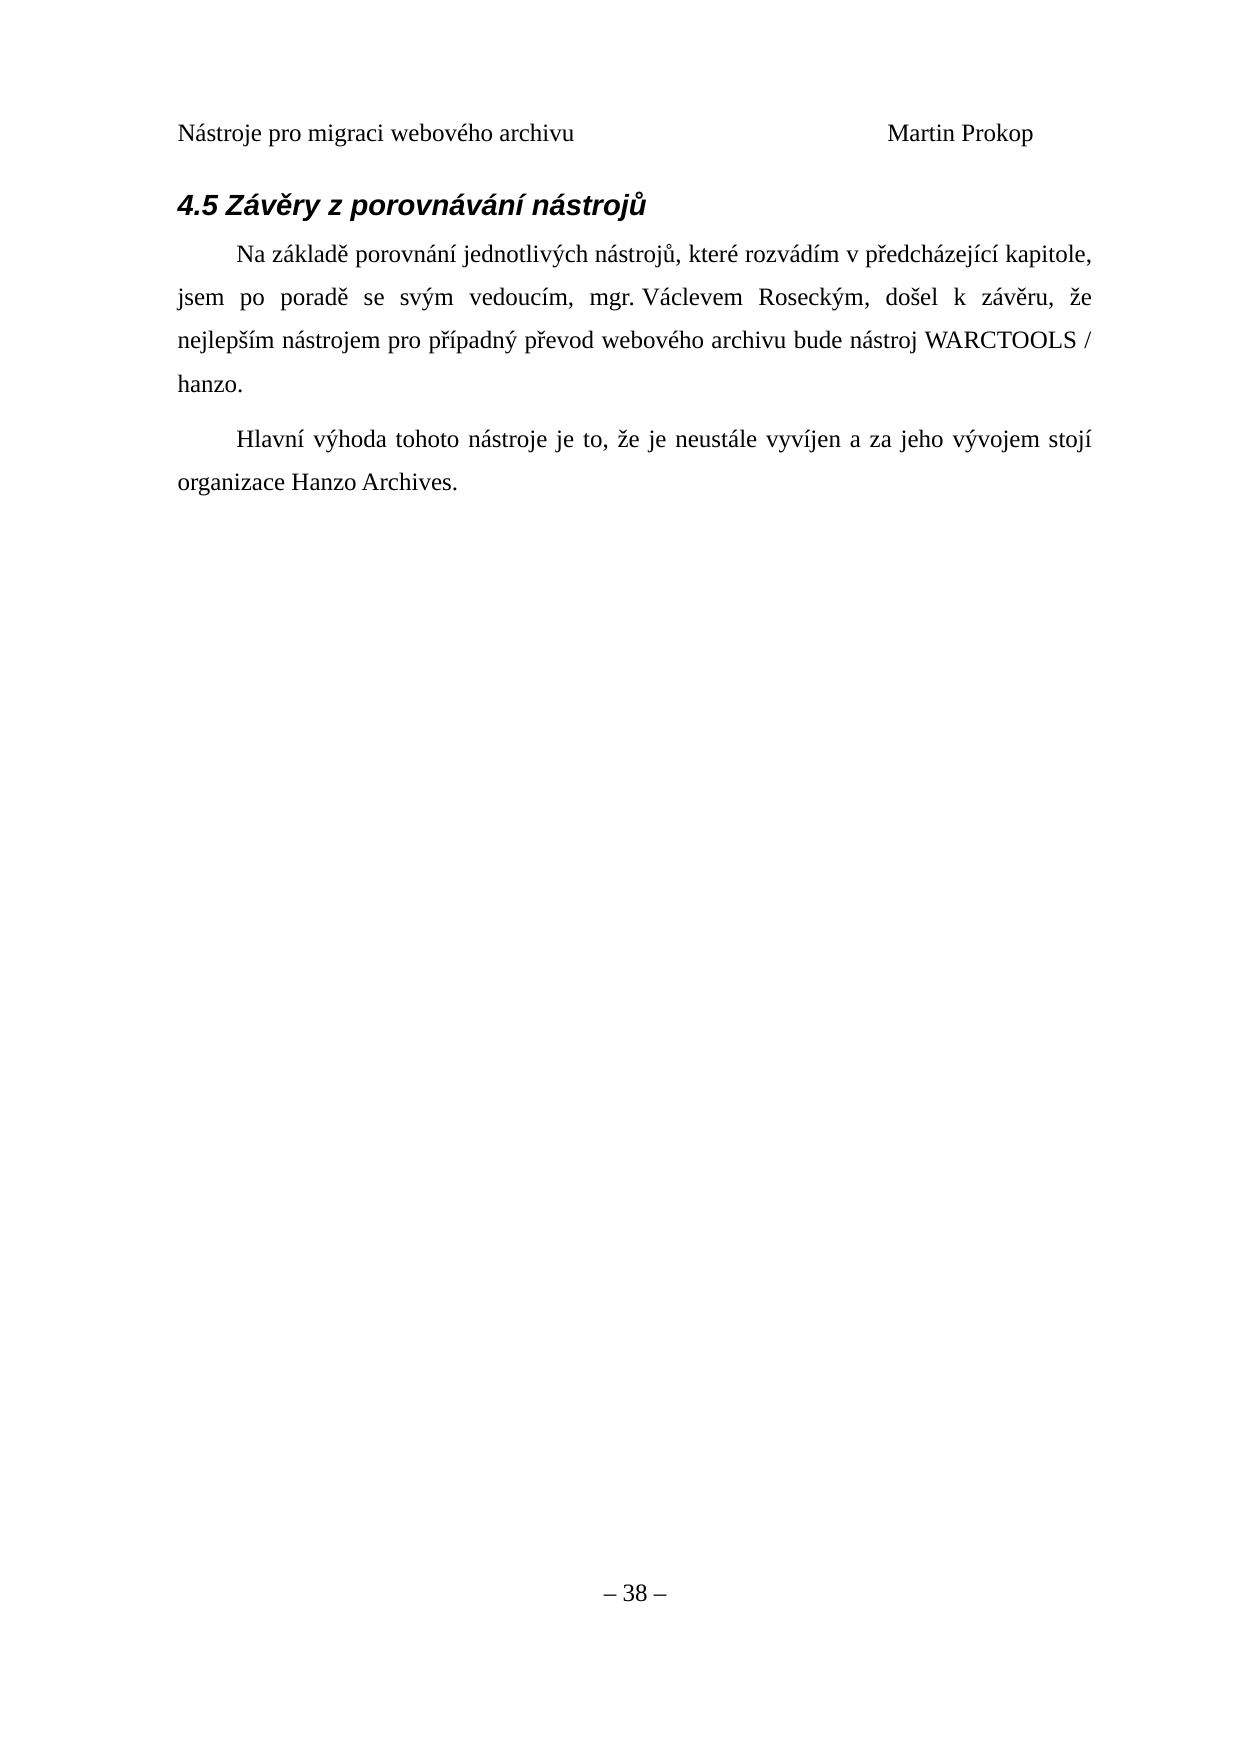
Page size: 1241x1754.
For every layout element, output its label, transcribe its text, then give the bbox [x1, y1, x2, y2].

text Hlavní výhoda tohoto nástroje je to, že je neustále vyvíjen a za jeho vývojem stojí organizace Hanzo Archives. [177, 424, 1093, 496]
text Na základě porovnání jednotlivých nástrojů, které rozvádím v předcházející kapitole, jsem po poradě se svým vedoucím, mgr. Václevem Roseckým, došel k závěru, že nejlepším nástrojem pro případný převod webového archivu bude nástroj WARCTOOLS / hanzo. [177, 239, 1093, 397]
subtitle 4.5 Závěry z porovnávání nástrojů [177, 188, 1093, 222]
